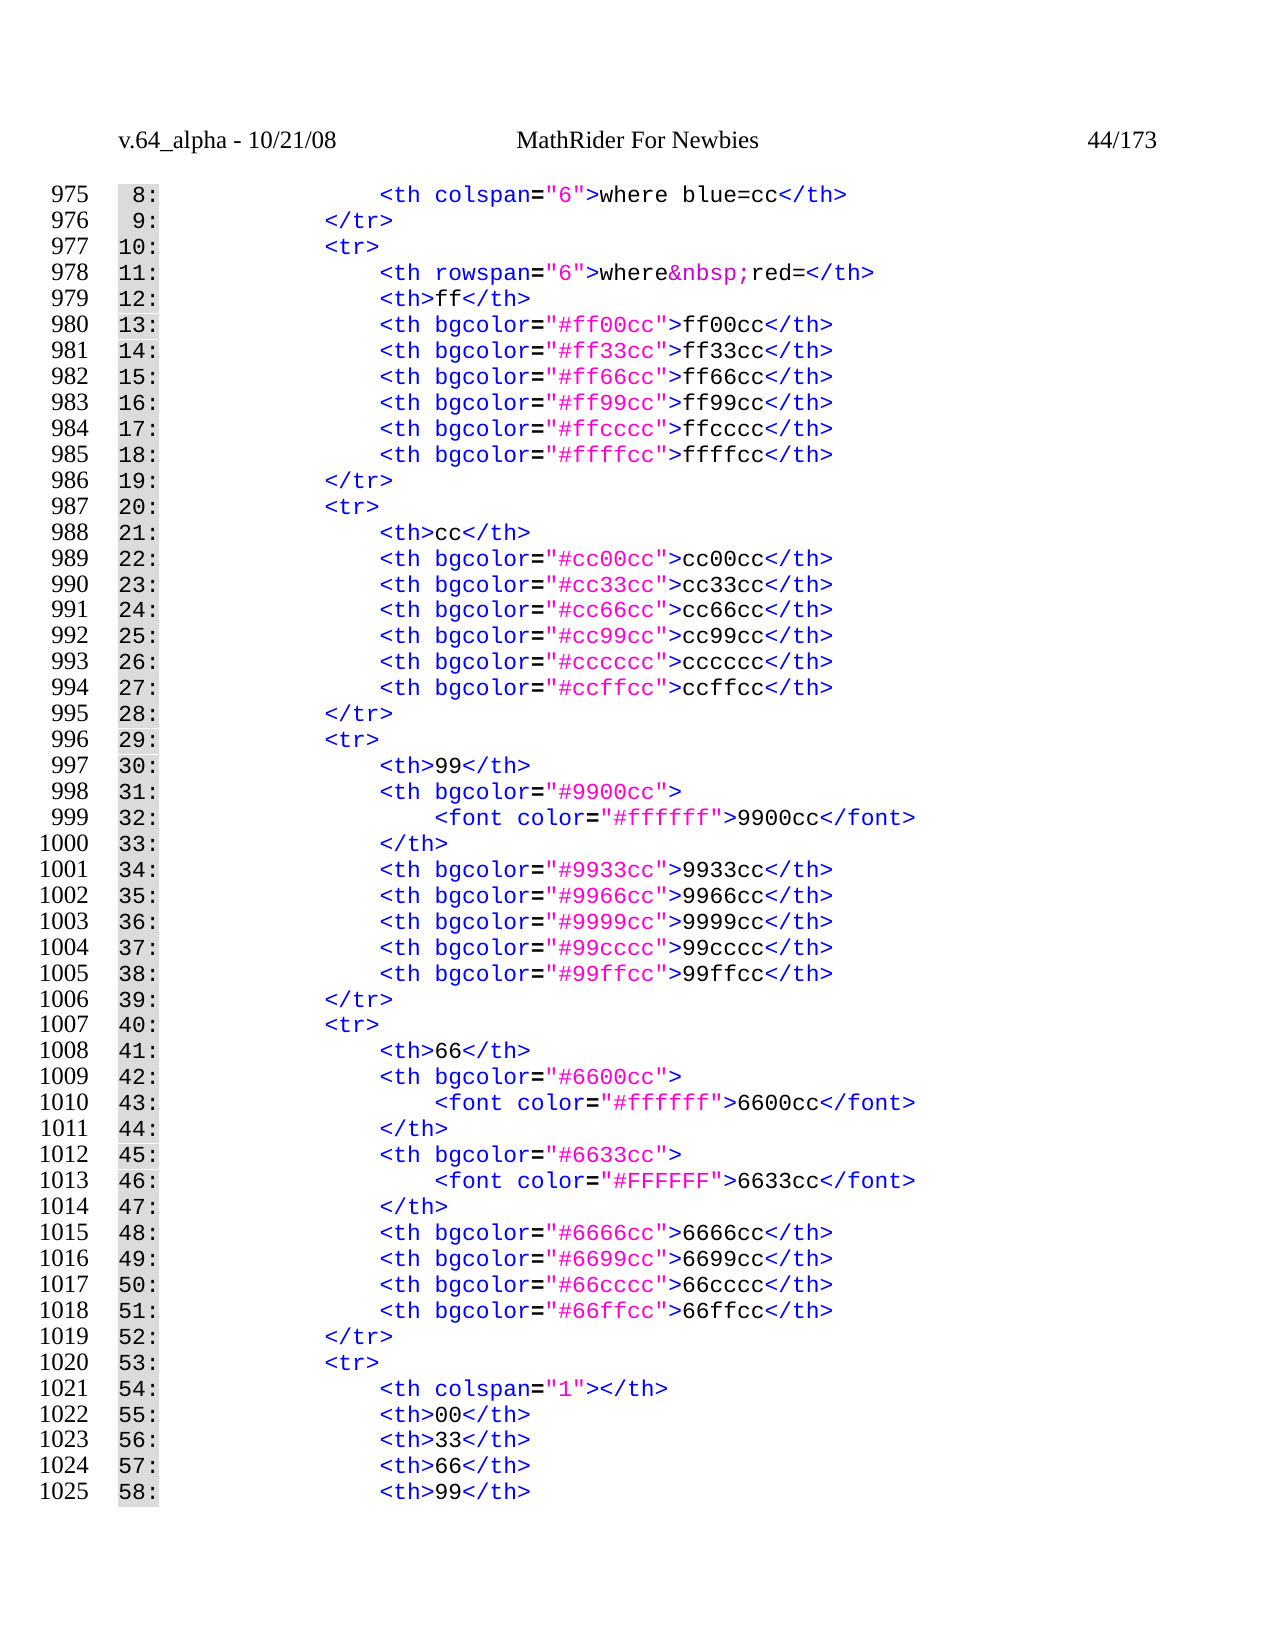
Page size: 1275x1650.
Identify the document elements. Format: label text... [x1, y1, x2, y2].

text 31: <th bgcolor="#9900cc"> [118, 780, 1157, 806]
text 17: <th bgcolor="#ffcccc">ffcccc</th> [118, 417, 1157, 443]
text 9: </tr> [118, 210, 1157, 236]
text 50: <th bgcolor="#66cccc">66cccc</th> [118, 1273, 1157, 1299]
text 43: <font color="#ffffff">6600cc</font> [118, 1092, 1157, 1118]
text 28: </tr> [118, 703, 1157, 728]
text 20: <tr> [118, 495, 1157, 521]
text 48: <th bgcolor="#6666cc">6666cc</th> [118, 1221, 1157, 1247]
text 53: <tr> [118, 1351, 1157, 1377]
text 56: <th>33</th> [118, 1429, 1157, 1455]
text 15: <th bgcolor="#ff66cc">ff66cc</th> [118, 365, 1157, 391]
text 26: <th bgcolor="#cccccc">cccccc</th> [118, 651, 1157, 677]
text 32: <font color="#ffffff">9900cc</font> [118, 806, 1157, 832]
text 45: <th bgcolor="#6633cc"> [118, 1143, 1157, 1169]
text 14: <th bgcolor="#ff33cc">ff33cc</th> [118, 339, 1157, 365]
text 58: <th>99</th> [118, 1481, 1157, 1507]
text 21: <th>cc</th> [118, 521, 1157, 547]
text 54: <th colspan="1"></th> [118, 1377, 1157, 1403]
text 10: <tr> [118, 236, 1157, 262]
text 36: <th bgcolor="#9999cc">9999cc</th> [118, 910, 1157, 936]
text 33: </th> [118, 832, 1157, 858]
text 25: <th bgcolor="#cc99cc">cc99cc</th> [118, 625, 1157, 651]
text 19: </tr> [118, 469, 1157, 495]
text 49: <th bgcolor="#6699cc">6699cc</th> [118, 1247, 1157, 1273]
text 37: <th bgcolor="#99cccc">99cccc</th> [118, 936, 1157, 962]
text 41: <th>66</th> [118, 1040, 1157, 1066]
text 38: <th bgcolor="#99ffcc">99ffcc</th> [118, 962, 1157, 988]
text 42: <th bgcolor="#6600cc"> [118, 1066, 1157, 1092]
text 57: <th>66</th> [118, 1455, 1157, 1481]
text 18: <th bgcolor="#ffffcc">ffffcc</th> [118, 443, 1157, 469]
text 30: <th>99</th> [118, 754, 1157, 780]
text 8: <th colspan="6">where blue=cc</th> [118, 184, 1157, 210]
text 52: </tr> [118, 1325, 1157, 1351]
text 55: <th>00</th> [118, 1403, 1157, 1429]
text 47: </th> [118, 1195, 1157, 1221]
text 29: <tr> [118, 728, 1157, 754]
text 16: <th bgcolor="#ff99cc">ff99cc</th> [118, 391, 1157, 417]
text 51: <th bgcolor="#66ffcc">66ffcc</th> [118, 1299, 1157, 1325]
text 44: </th> [118, 1118, 1157, 1143]
text 24: <th bgcolor="#cc66cc">cc66cc</th> [118, 599, 1157, 625]
text 35: <th bgcolor="#9966cc">9966cc</th> [118, 884, 1157, 910]
text 40: <tr> [118, 1014, 1157, 1040]
text 46: <font color="#FFFFFF">6633cc</font> [118, 1169, 1157, 1195]
text 23: <th bgcolor="#cc33cc">cc33cc</th> [118, 573, 1157, 599]
text 22: <th bgcolor="#cc00cc">cc00cc</th> [118, 547, 1157, 573]
text 12: <th>ff</th> [118, 288, 1157, 313]
text 27: <th bgcolor="#ccffcc">ccffcc</th> [118, 677, 1157, 703]
text 11: <th rowspan="6">where&nbsp;red=</th> [118, 262, 1157, 288]
text 13: <th bgcolor="#ff00cc">ff00cc</th> [118, 313, 1157, 339]
text 39: </tr> [118, 988, 1157, 1014]
text 34: <th bgcolor="#9933cc">9933cc</th> [118, 858, 1157, 884]
